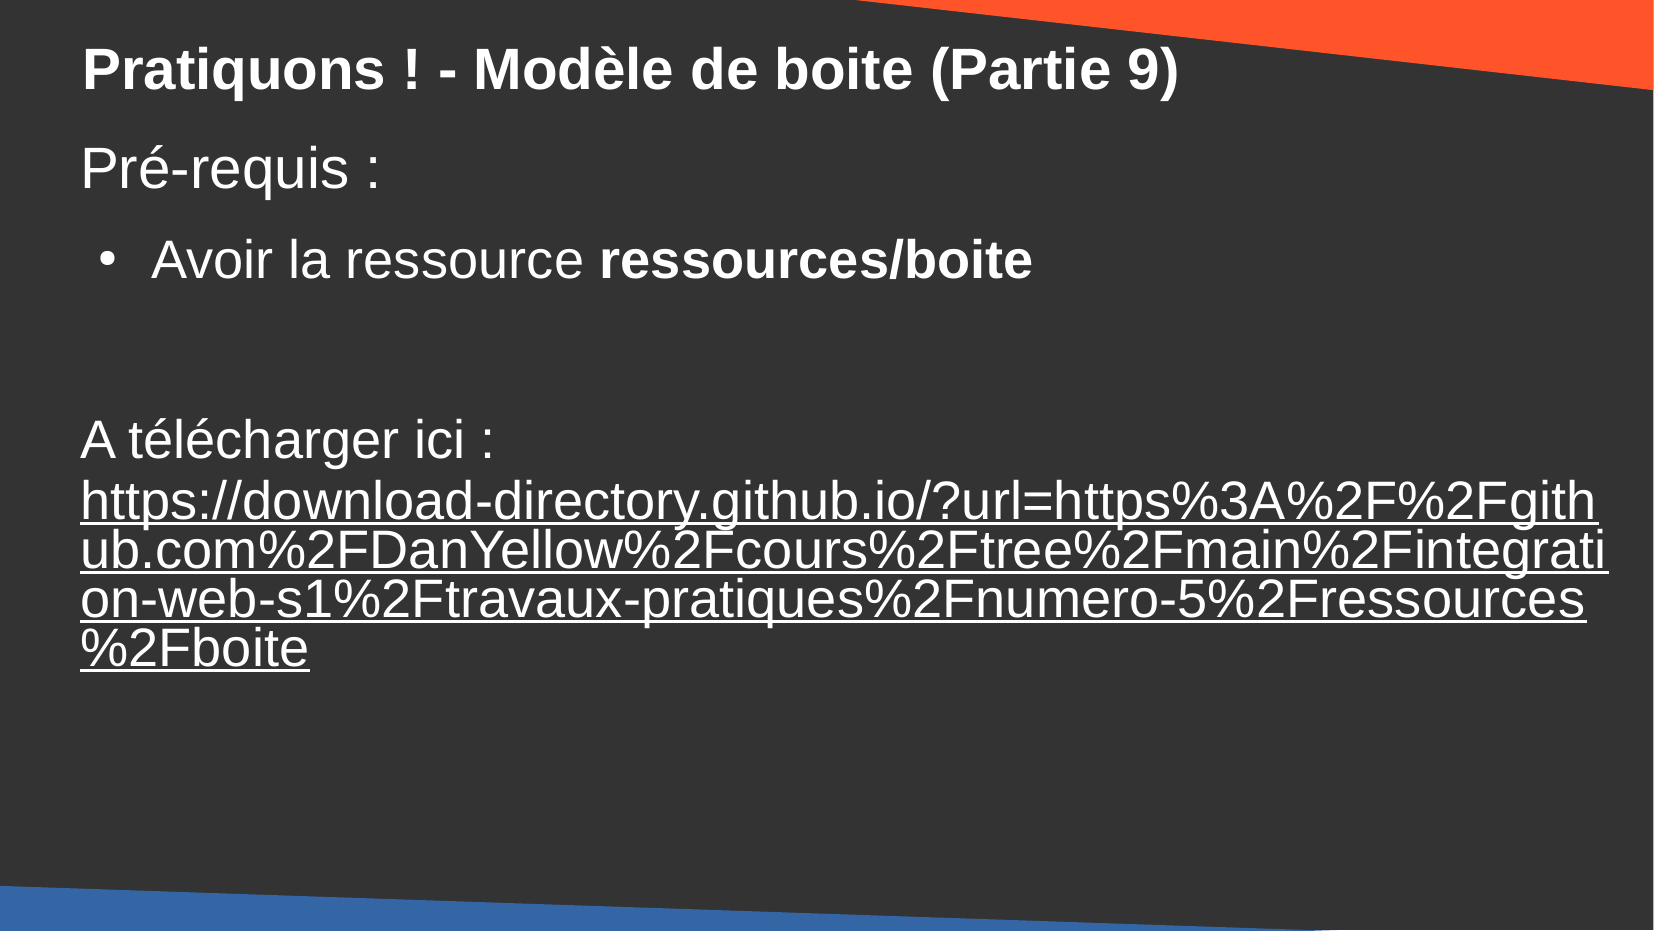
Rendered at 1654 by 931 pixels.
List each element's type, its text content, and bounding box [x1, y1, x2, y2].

text_box [855, 0, 1654, 91]
list Pré-requis : Avoir la ressource ressources/boite A télécharger ici : https://download-directory.github.io/?url=https%3A%2F%2Fgithub.com%2FDanYellow%2Fcours%2Ftree%2Fmain%2Fintegration-web-s1%2Ftravaux-pratiques%2Fnumero-5%2Fressources%2Fboite [80, 135, 1620, 697]
text_box [0, 885, 1337, 931]
title Pratiquons ! - Modèle de boite (Partie 9) [82, 37, 1571, 114]
